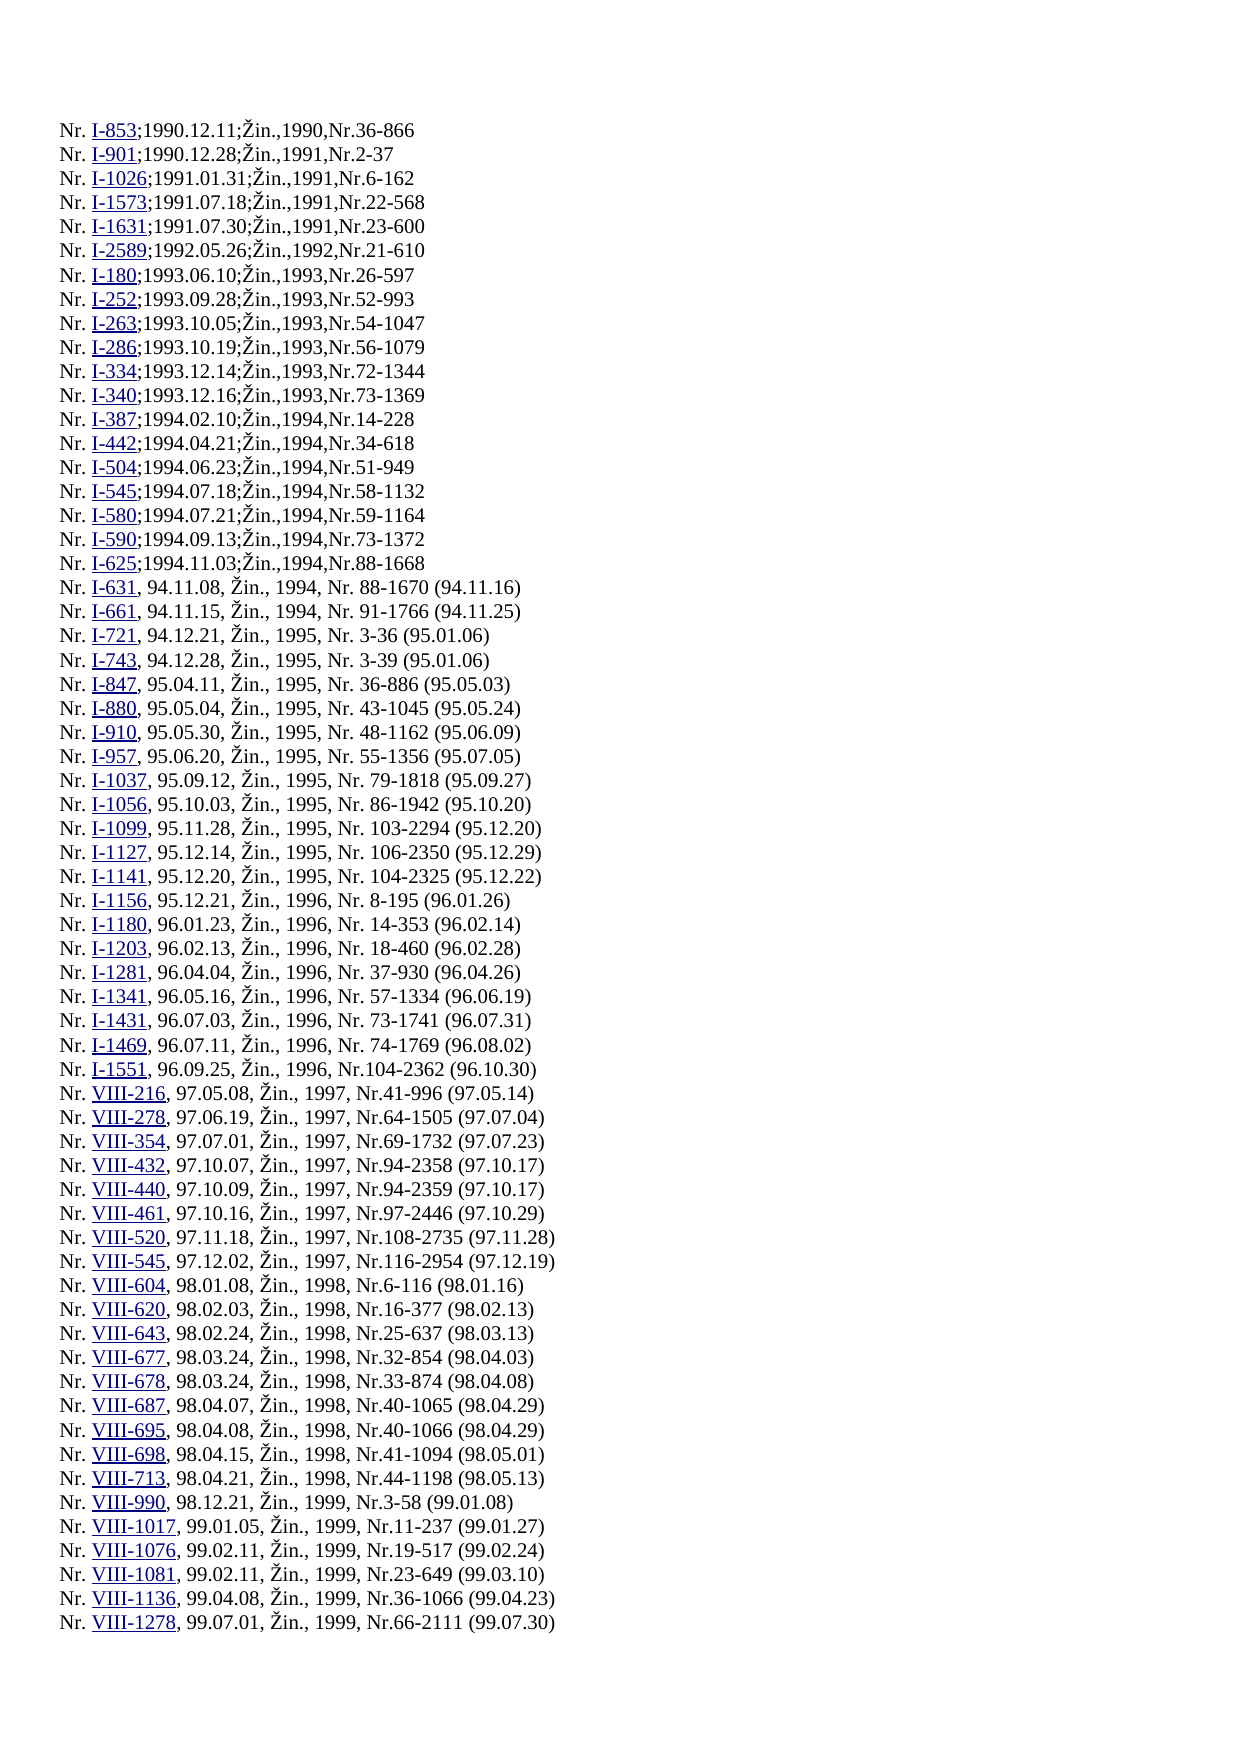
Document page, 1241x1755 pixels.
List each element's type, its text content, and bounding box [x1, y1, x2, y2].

text Nr. I-442;1994.04.21;Žin.,1994,Nr.34-618 [59, 431, 1122, 455]
text Nr. VIII-1076, 99.02.11, Žin., 1999, Nr.19-517 (99.02.24) [59, 1538, 1122, 1562]
text Nr. I-901;1990.12.28;Žin.,1991,Nr.2-37 [59, 142, 1122, 166]
text Nr. I-661, 94.11.15, Žin., 1994, Nr. 91-1766 (94.11.25) [59, 599, 1122, 623]
text Nr. VIII-990, 98.12.21, Žin., 1999, Nr.3-58 (99.01.08) [59, 1490, 1122, 1514]
text Nr. I-1551, 96.09.25, Žin., 1996, Nr.104-2362 (96.10.30) [59, 1057, 1122, 1081]
text Nr. VIII-678, 98.03.24, Žin., 1998, Nr.33-874 (98.04.08) [59, 1369, 1122, 1393]
text Nr. I-286;1993.10.19;Žin.,1993,Nr.56-1079 [59, 335, 1122, 359]
text Nr. VIII-440, 97.10.09, Žin., 1997, Nr.94-2359 (97.10.17) [59, 1177, 1122, 1201]
text Nr. I-1026;1991.01.31;Žin.,1991,Nr.6-162 [59, 166, 1122, 190]
text Nr. I-957, 95.06.20, Žin., 1995, Nr. 55-1356 (95.07.05) [59, 744, 1122, 768]
text Nr. I-743, 94.12.28, Žin., 1995, Nr. 3-39 (95.01.06) [59, 647, 1122, 672]
text Nr. I-590;1994.09.13;Žin.,1994,Nr.73-1372 [59, 527, 1122, 551]
text Nr. I-1281, 96.04.04, Žin., 1996, Nr. 37-930 (96.04.26) [59, 960, 1122, 984]
text Nr. I-1141, 95.12.20, Žin., 1995, Nr. 104-2325 (95.12.22) [59, 864, 1122, 888]
text Nr. I-1099, 95.11.28, Žin., 1995, Nr. 103-2294 (95.12.20) [59, 816, 1122, 840]
text Nr. VIII-677, 98.03.24, Žin., 1998, Nr.32-854 (98.04.03) [59, 1345, 1122, 1369]
text Nr. I-880, 95.05.04, Žin., 1995, Nr. 43-1045 (95.05.24) [59, 696, 1122, 720]
text Nr. I-1127, 95.12.14, Žin., 1995, Nr. 106-2350 (95.12.29) [59, 840, 1122, 864]
text Nr. I-721, 94.12.21, Žin., 1995, Nr. 3-36 (95.01.06) [59, 623, 1122, 647]
text Nr. I-340;1993.12.16;Žin.,1993,Nr.73-1369 [59, 383, 1122, 407]
text Nr. I-1203, 96.02.13, Žin., 1996, Nr. 18-460 (96.02.28) [59, 936, 1122, 960]
text Nr. VIII-1278, 99.07.01, Žin., 1999, Nr.66-2111 (99.07.30) [59, 1610, 1122, 1634]
text Nr. I-504;1994.06.23;Žin.,1994,Nr.51-949 [59, 455, 1122, 479]
text Nr. I-1469, 96.07.11, Žin., 1996, Nr. 74-1769 (96.08.02) [59, 1032, 1122, 1057]
text Nr. VIII-713, 98.04.21, Žin., 1998, Nr.44-1198 (98.05.13) [59, 1466, 1122, 1490]
text Nr. VIII-545, 97.12.02, Žin., 1997, Nr.116-2954 (97.12.19) [59, 1249, 1122, 1273]
text Nr. VIII-354, 97.07.01, Žin., 1997, Nr.69-1732 (97.07.23) [59, 1129, 1122, 1153]
text Nr. VIII-278, 97.06.19, Žin., 1997, Nr.64-1505 (97.07.04) [59, 1105, 1122, 1129]
text Nr. I-910, 95.05.30, Žin., 1995, Nr. 48-1162 (95.06.09) [59, 720, 1122, 744]
text Nr. VIII-461, 97.10.16, Žin., 1997, Nr.97-2446 (97.10.29) [59, 1201, 1122, 1225]
text Nr. I-580;1994.07.21;Žin.,1994,Nr.59-1164 [59, 503, 1122, 527]
text Nr. I-1631;1991.07.30;Žin.,1991,Nr.23-600 [59, 214, 1122, 238]
text Nr. I-180;1993.06.10;Žin.,1993,Nr.26-597 [59, 262, 1122, 287]
text Nr. VIII-695, 98.04.08, Žin., 1998, Nr.40-1066 (98.04.29) [59, 1417, 1122, 1442]
text Nr. I-625;1994.11.03;Žin.,1994,Nr.88-1668 [59, 551, 1122, 575]
text Nr. I-1037, 95.09.12, Žin., 1995, Nr. 79-1818 (95.09.27) [59, 768, 1122, 792]
text Nr. I-1431, 96.07.03, Žin., 1996, Nr. 73-1741 (96.07.31) [59, 1008, 1122, 1032]
text Nr. I-387;1994.02.10;Žin.,1994,Nr.14-228 [59, 407, 1122, 431]
text Nr. VIII-1017, 99.01.05, Žin., 1999, Nr.11-237 (99.01.27) [59, 1514, 1122, 1538]
text Nr. I-847, 95.04.11, Žin., 1995, Nr. 36-886 (95.05.03) [59, 672, 1122, 696]
text Nr. I-631, 94.11.08, Žin., 1994, Nr. 88-1670 (94.11.16) [59, 575, 1122, 599]
text Nr. VIII-698, 98.04.15, Žin., 1998, Nr.41-1094 (98.05.01) [59, 1442, 1122, 1466]
text Nr. VIII-1081, 99.02.11, Žin., 1999, Nr.23-649 (99.03.10) [59, 1562, 1122, 1586]
text Nr. VIII-520, 97.11.18, Žin., 1997, Nr.108-2735 (97.11.28) [59, 1225, 1122, 1249]
text Nr. VIII-432, 97.10.07, Žin., 1997, Nr.94-2358 (97.10.17) [59, 1153, 1122, 1177]
text Nr. I-1341, 96.05.16, Žin., 1996, Nr. 57-1334 (96.06.19) [59, 984, 1122, 1008]
text Nr. VIII-687, 98.04.07, Žin., 1998, Nr.40-1065 (98.04.29) [59, 1393, 1122, 1417]
text Nr. VIII-643, 98.02.24, Žin., 1998, Nr.25-637 (98.03.13) [59, 1321, 1122, 1345]
text Nr. VIII-216, 97.05.08, Žin., 1997, Nr.41-996 (97.05.14) [59, 1081, 1122, 1105]
text Nr. I-263;1993.10.05;Žin.,1993,Nr.54-1047 [59, 311, 1122, 335]
text Nr. VIII-604, 98.01.08, Žin., 1998, Nr.6-116 (98.01.16) [59, 1273, 1122, 1297]
text Nr. I-1573;1991.07.18;Žin.,1991,Nr.22-568 [59, 190, 1122, 214]
text Nr. I-252;1993.09.28;Žin.,1993,Nr.52-993 [59, 287, 1122, 311]
text Nr. I-545;1994.07.18;Žin.,1994,Nr.58-1132 [59, 479, 1122, 503]
text Nr. I-1180, 96.01.23, Žin., 1996, Nr. 14-353 (96.02.14) [59, 912, 1122, 936]
text Nr. VIII-1136, 99.04.08, Žin., 1999, Nr.36-1066 (99.04.23) [59, 1586, 1122, 1610]
text Nr. I-2589;1992.05.26;Žin.,1992,Nr.21-610 [59, 238, 1122, 262]
text Nr. I-1056, 95.10.03, Žin., 1995, Nr. 86-1942 (95.10.20) [59, 792, 1122, 816]
text Nr. I-1156, 95.12.21, Žin., 1996, Nr. 8-195 (96.01.26) [59, 888, 1122, 912]
text Nr. I-334;1993.12.14;Žin.,1993,Nr.72-1344 [59, 359, 1122, 383]
text Nr. I-853;1990.12.11;Žin.,1990,Nr.36-866 [59, 118, 1122, 142]
text Nr. VIII-620, 98.02.03, Žin., 1998, Nr.16-377 (98.02.13) [59, 1297, 1122, 1321]
